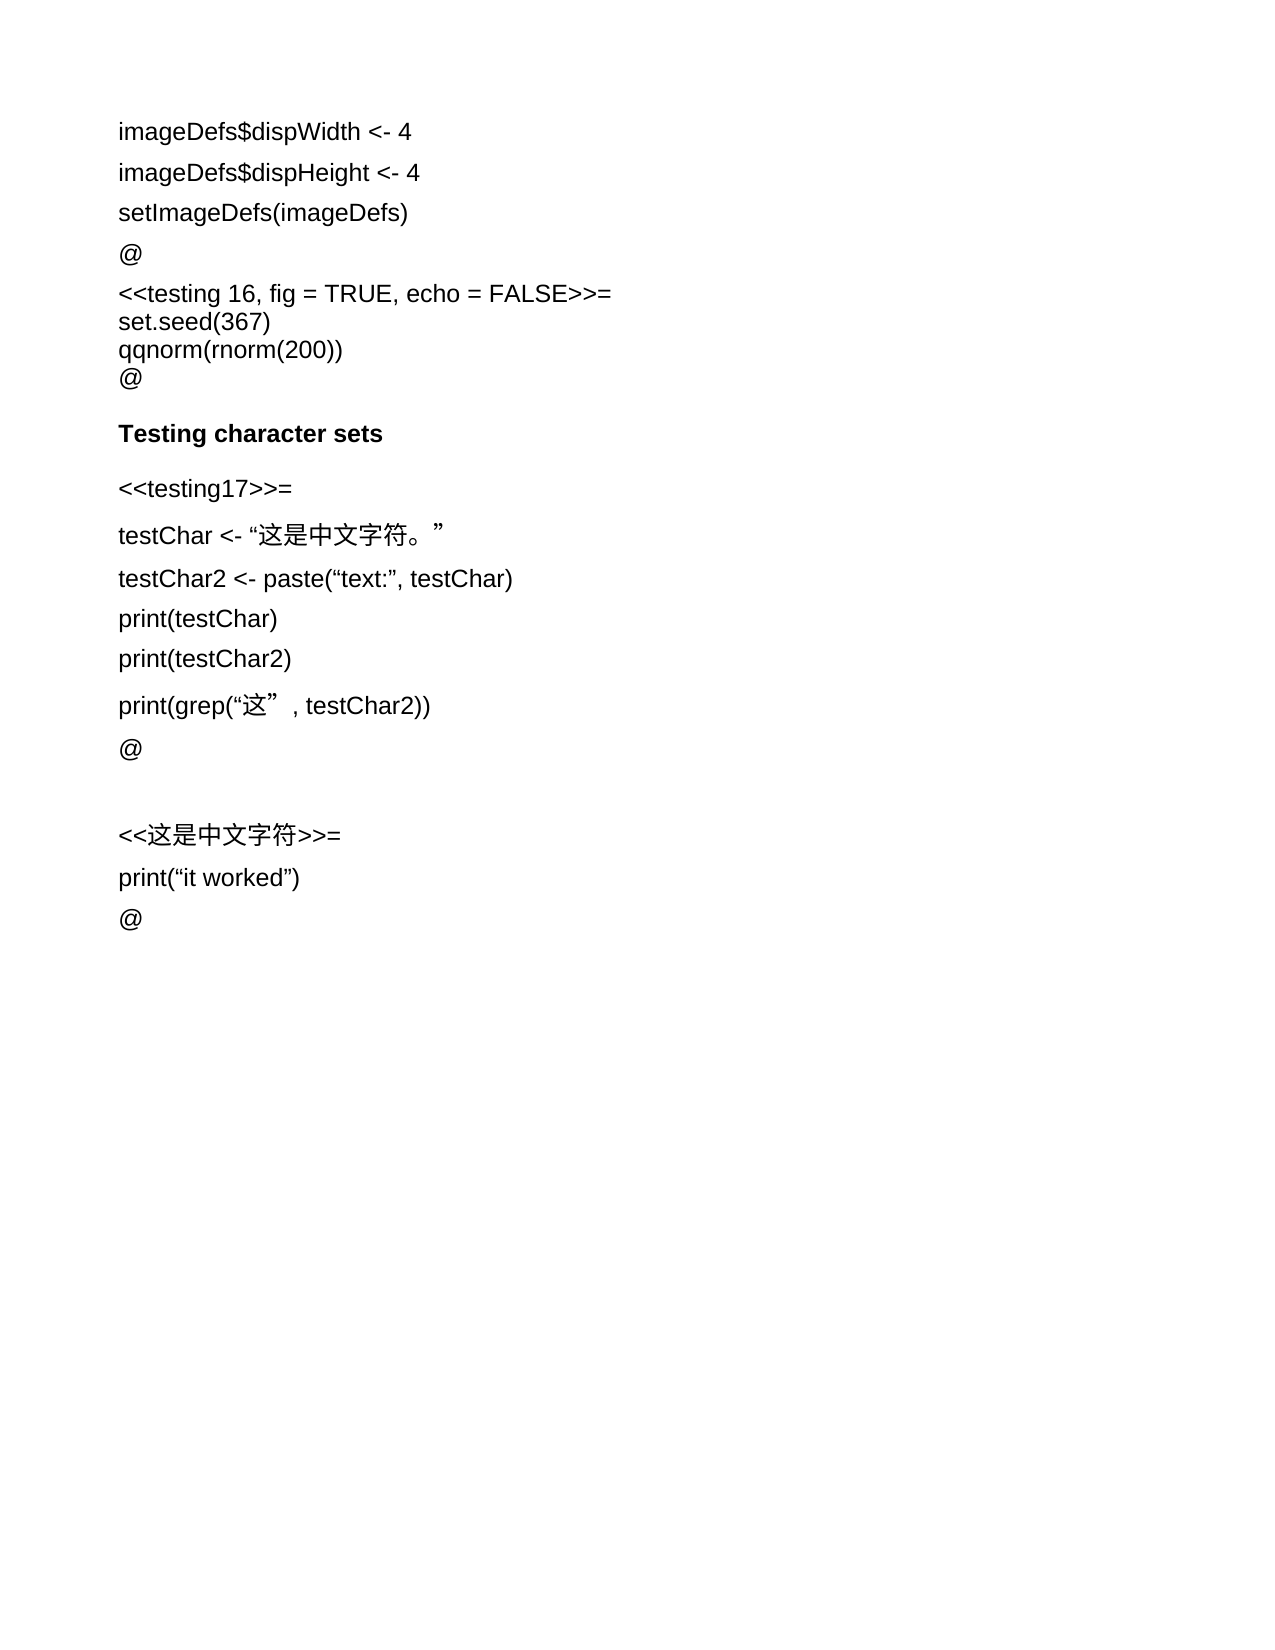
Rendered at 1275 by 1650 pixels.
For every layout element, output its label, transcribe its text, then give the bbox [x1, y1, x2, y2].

text imageDefs$dispHeight <- 4 [118, 158, 1157, 186]
text setImageDefs(imageDefs) [118, 199, 1157, 227]
text Testing character sets [118, 419, 1157, 447]
text imageDefs$dispWidth <- 4 [118, 118, 1157, 146]
text print(testChar2) [118, 645, 1157, 673]
text @ [118, 904, 1157, 932]
text qqnorm(rnorm(200)) @ [118, 336, 1157, 391]
text @ [118, 734, 1157, 762]
text print(grep(“这”, testChar2)) [118, 686, 1157, 722]
text print(testChar) [118, 605, 1157, 633]
text print(“it worked”) [118, 864, 1157, 892]
text set.seed(367) [118, 308, 1157, 336]
text testChar <- “这是中文字符。” [118, 516, 1157, 552]
text <<testing17>>= [118, 475, 1157, 503]
text @ [118, 239, 1157, 267]
text <<这是中文字符>>= [118, 815, 1157, 851]
text testChar2 <- paste(“text:”, testChar) [118, 564, 1157, 592]
text <<testing 16, fig = TRUE, echo = FALSE>>= [118, 280, 1157, 308]
